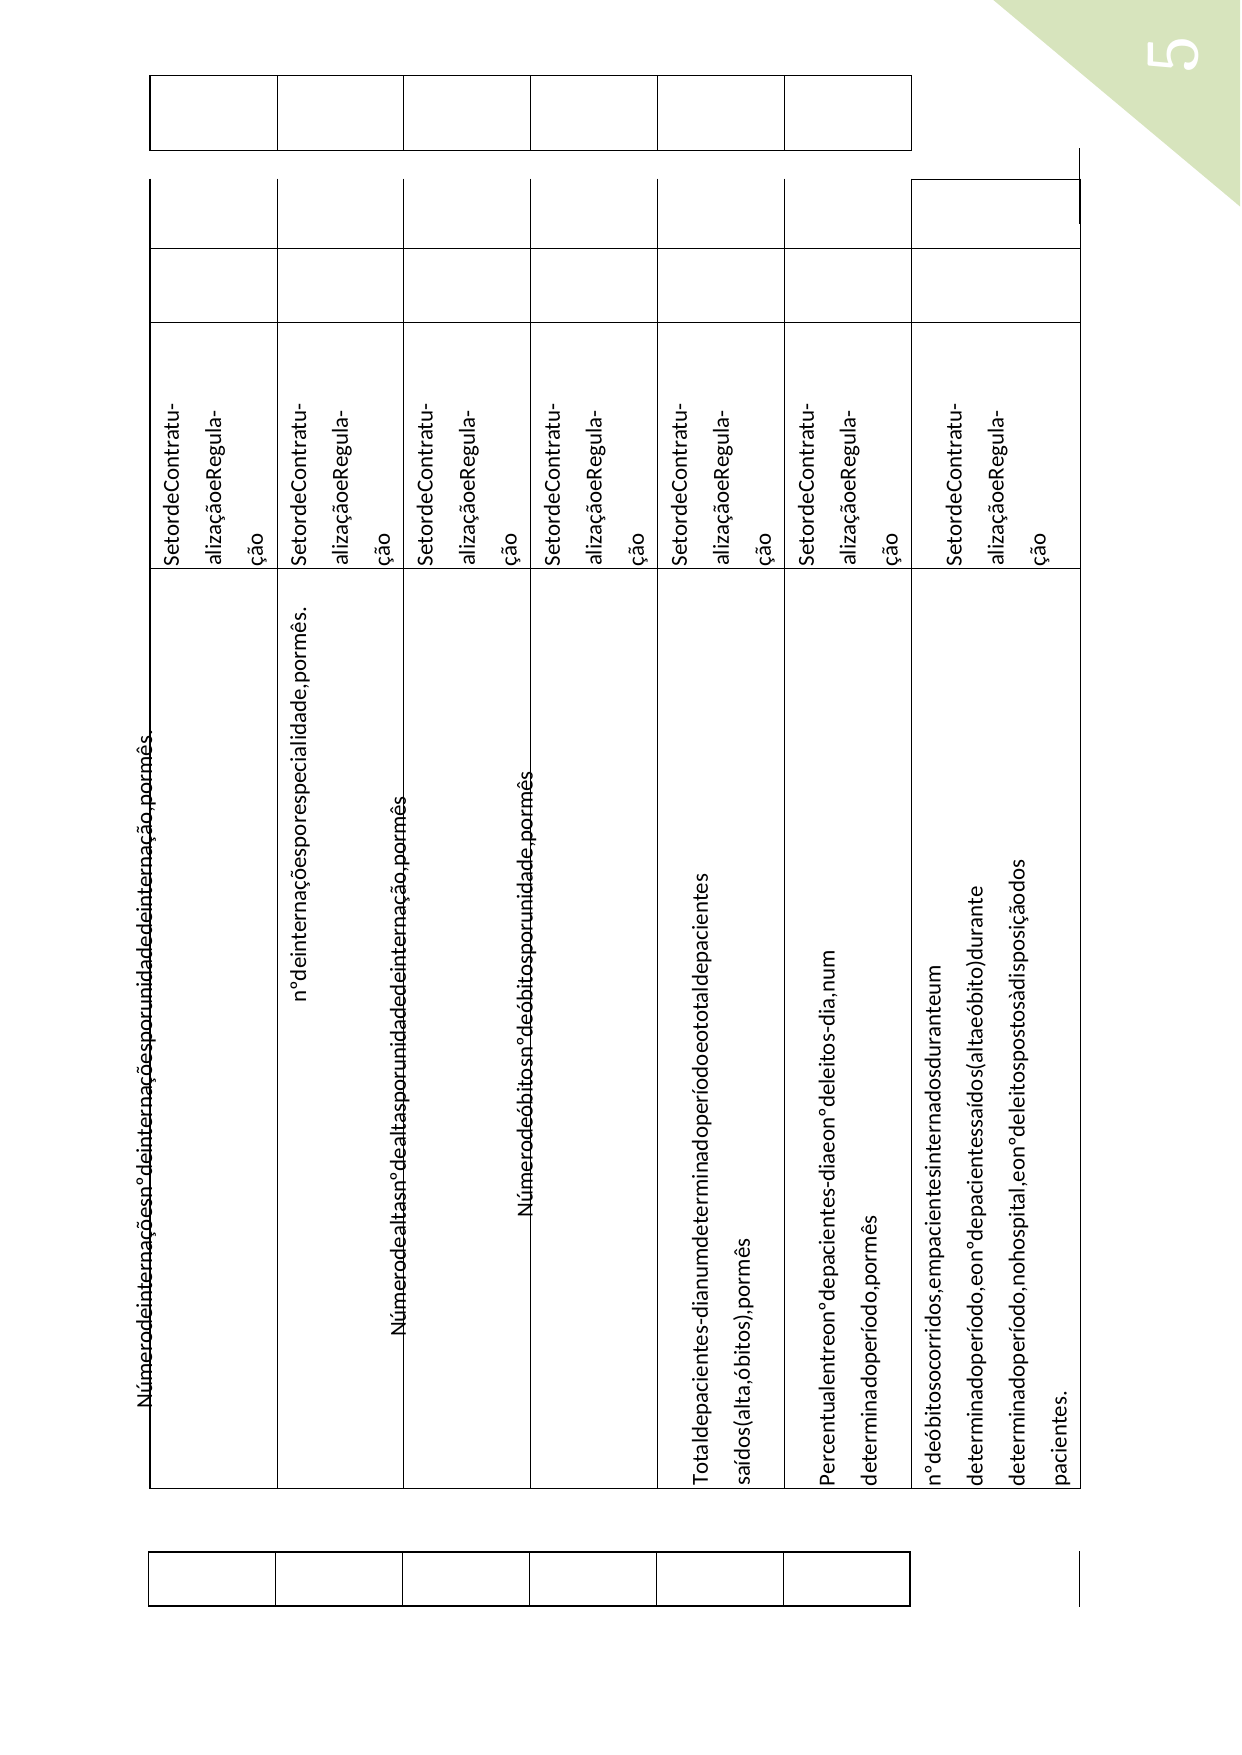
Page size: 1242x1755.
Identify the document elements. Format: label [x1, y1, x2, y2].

table_cell [912, 323, 1080, 568]
table_cell [522, 1108, 530, 1114]
table_cell [395, 845, 403, 851]
table_cell [395, 819, 403, 824]
table_cell [522, 821, 530, 827]
table_cell [395, 1163, 403, 1168]
table_cell [522, 1143, 530, 1149]
table_header [912, 180, 1080, 248]
table_cell [395, 1252, 403, 1257]
table_cell [404, 323, 530, 568]
table_cell [151, 249, 277, 322]
table_cell [394, 1326, 403, 1333]
table_cell [522, 863, 530, 868]
table_header [404, 179, 530, 248]
table_cell [658, 323, 784, 568]
table_header [531, 179, 657, 248]
table_header [658, 179, 784, 248]
table_cell [522, 886, 530, 891]
table_cell [395, 1082, 403, 1088]
table_cell [522, 934, 530, 940]
table_cell [531, 249, 657, 322]
table_cell [531, 569, 657, 1488]
table_cell [522, 1071, 530, 1077]
table_cell [278, 249, 403, 322]
table_header [785, 179, 911, 248]
table_cell [522, 1004, 530, 1010]
table_cell [785, 249, 911, 322]
table_cell [395, 1011, 403, 1016]
table_cell [912, 249, 1080, 322]
table_cell [531, 323, 657, 568]
table_cell [404, 569, 530, 1488]
table_cell [278, 569, 403, 1488]
table_cell [785, 323, 911, 568]
table_cell [522, 1132, 530, 1137]
table_cell [658, 569, 784, 1488]
table_cell [522, 967, 530, 973]
table_cell [151, 323, 277, 568]
table_header [151, 179, 277, 248]
table_cell [521, 1207, 530, 1214]
table_cell [278, 323, 403, 568]
table_cell [658, 249, 784, 322]
table_cell [522, 992, 530, 997]
table_cell [522, 794, 530, 799]
table_cell [404, 249, 530, 322]
table_cell [912, 569, 1080, 1488]
table_cell [785, 569, 911, 1488]
table_cell [151, 569, 277, 1488]
table_cell [395, 1263, 403, 1269]
table_cell [395, 1295, 403, 1300]
table_cell [395, 988, 403, 993]
table_header [278, 179, 403, 248]
table_cell [395, 1034, 403, 1039]
table_cell [522, 1029, 530, 1034]
table_cell [522, 1096, 530, 1101]
table_cell [395, 875, 403, 881]
table_cell [522, 1175, 530, 1180]
